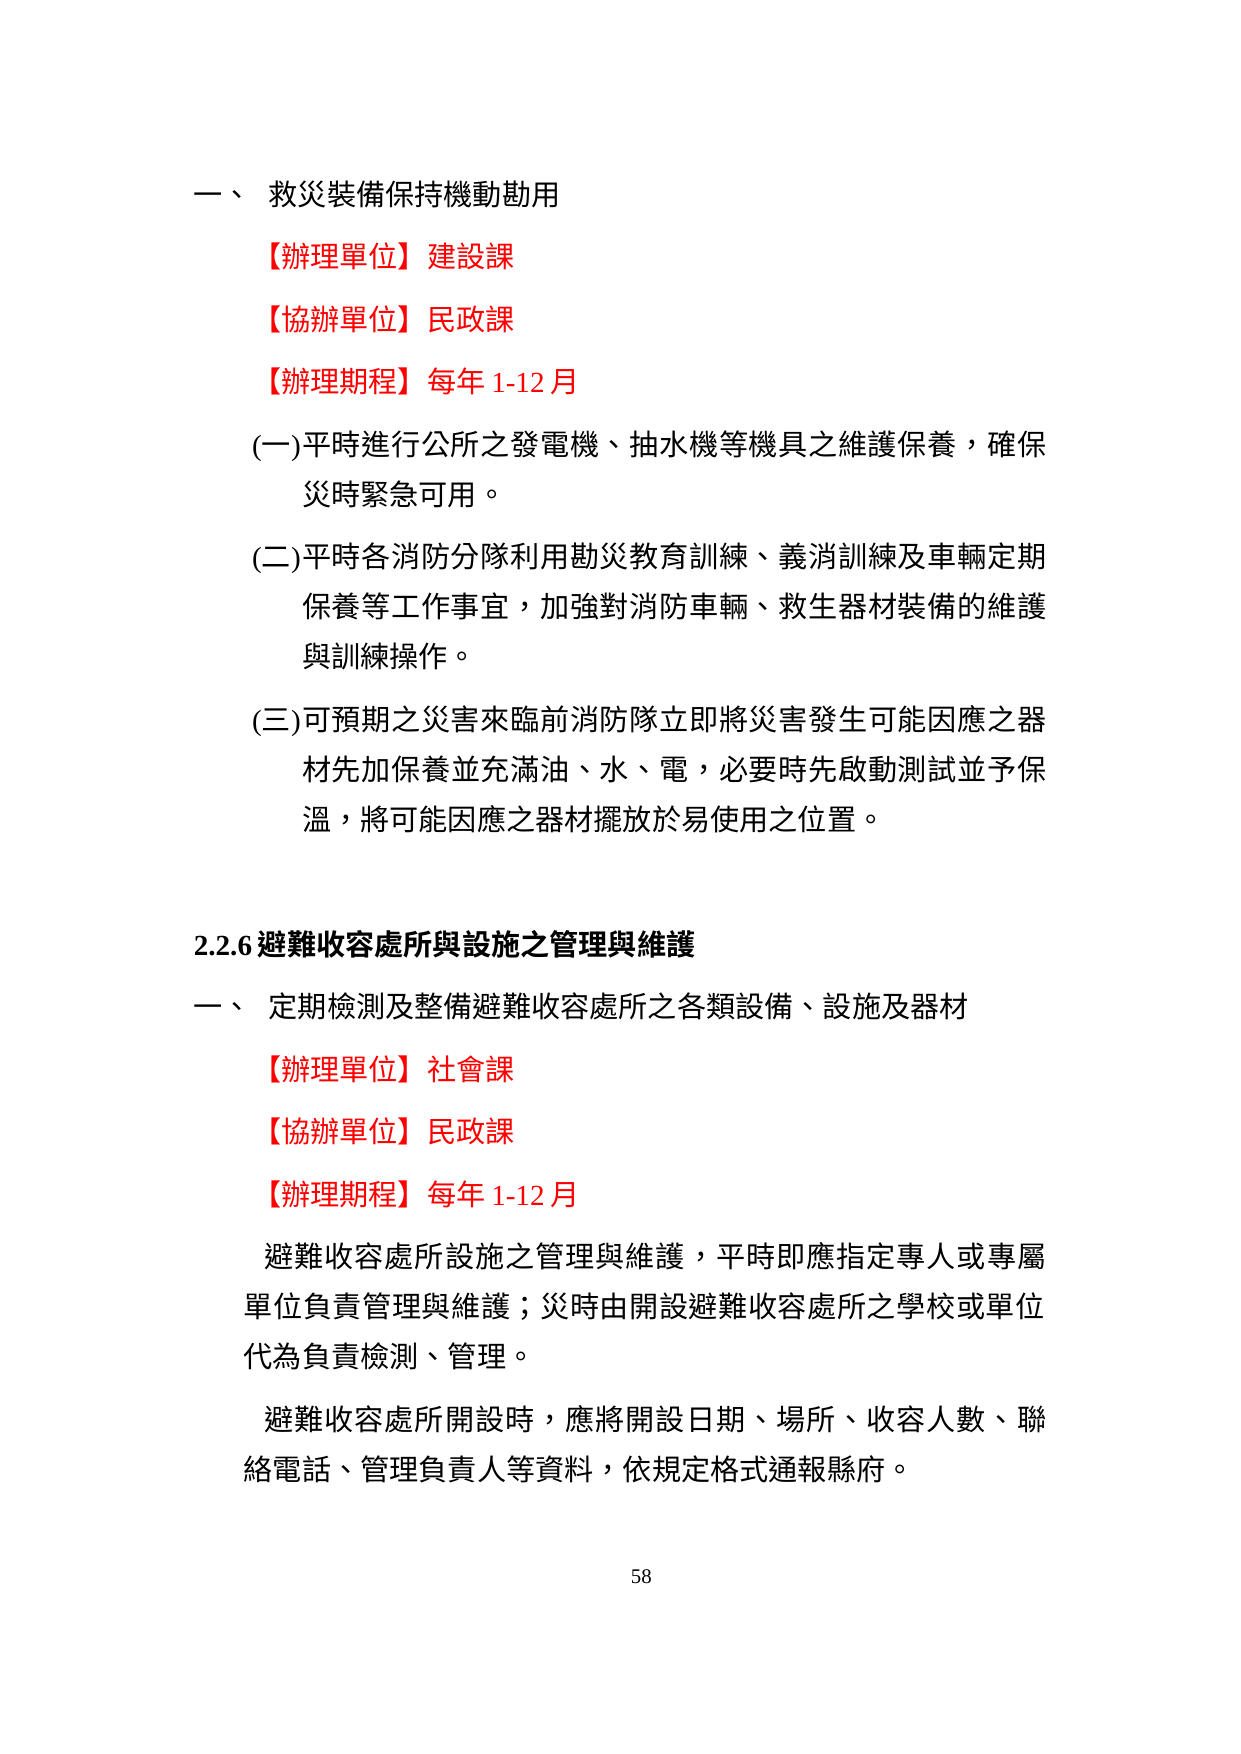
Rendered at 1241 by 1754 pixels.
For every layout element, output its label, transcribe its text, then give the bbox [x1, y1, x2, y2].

text 2.2.6避難收容處所與設施之管理與維護 [193, 914, 1047, 964]
list 平時進行公所之發電機、抽水機等機具之維護保養，確保災時緊急可用。 [252, 414, 1047, 514]
text 【辦理單位】社會課 [193, 1039, 1047, 1089]
list 避難收容處所開設時，應將開設日期、場所、收容人數、聯絡電話、管理負責人等資料，依規定格式通報縣府。 [243, 1389, 1047, 1489]
text 【協辦單位】民政課 [193, 1101, 1047, 1151]
text 【協辦單位】民政課 [193, 289, 1047, 339]
text 【辦理單位】建設課 [193, 226, 1047, 276]
list 可預期之災害來臨前消防隊立即將災害發生可能因應之器材先加保養並充滿油、水、電，必要時先啟動測試並予保溫，將可能因應之器材擺放於易使用之位置。 [252, 689, 1047, 839]
text 【辦理期程】每年1-12月 [193, 351, 1047, 401]
text 【辦理期程】每年1-12月 [193, 1164, 1047, 1214]
list 救災裝備保持機動勘用 [193, 164, 1047, 214]
list 平時各消防分隊利用勘災教育訓練、義消訓練及車輛定期保養等工作事宜，加強對消防車輛、救生器材裝備的維護與訓練操作。 [252, 526, 1047, 676]
list 定期檢測及整備避難收容處所之各類設備、設施及器材 [193, 976, 1047, 1026]
list 避難收容處所設施之管理與維護，平時即應指定專人或專屬單位負責管理與維護；災時由開設避難收容處所之學校或單位代為負責檢測、管理。 [243, 1226, 1047, 1376]
